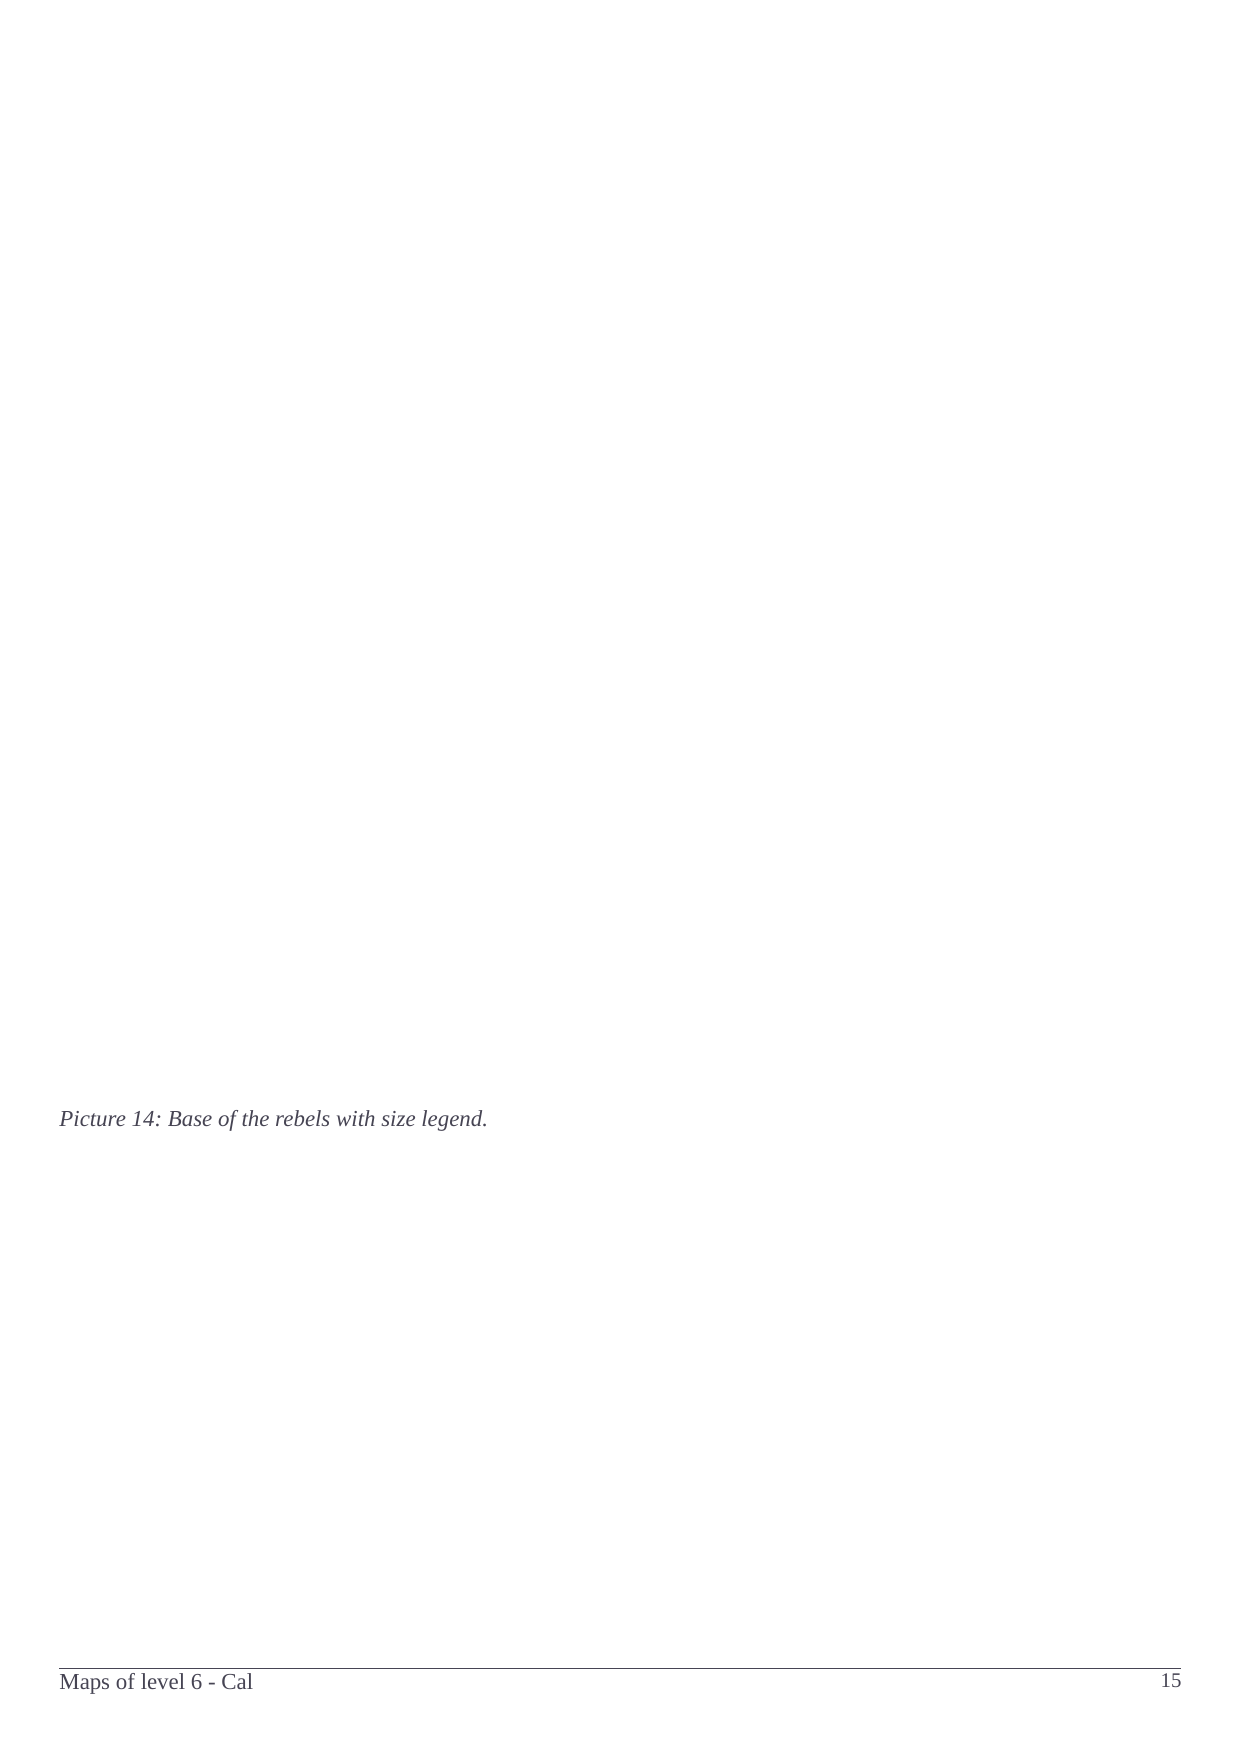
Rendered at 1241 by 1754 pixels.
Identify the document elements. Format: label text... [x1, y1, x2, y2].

text Picture 14: Base of the rebels with size legend. [59, 72, 1181, 1132]
